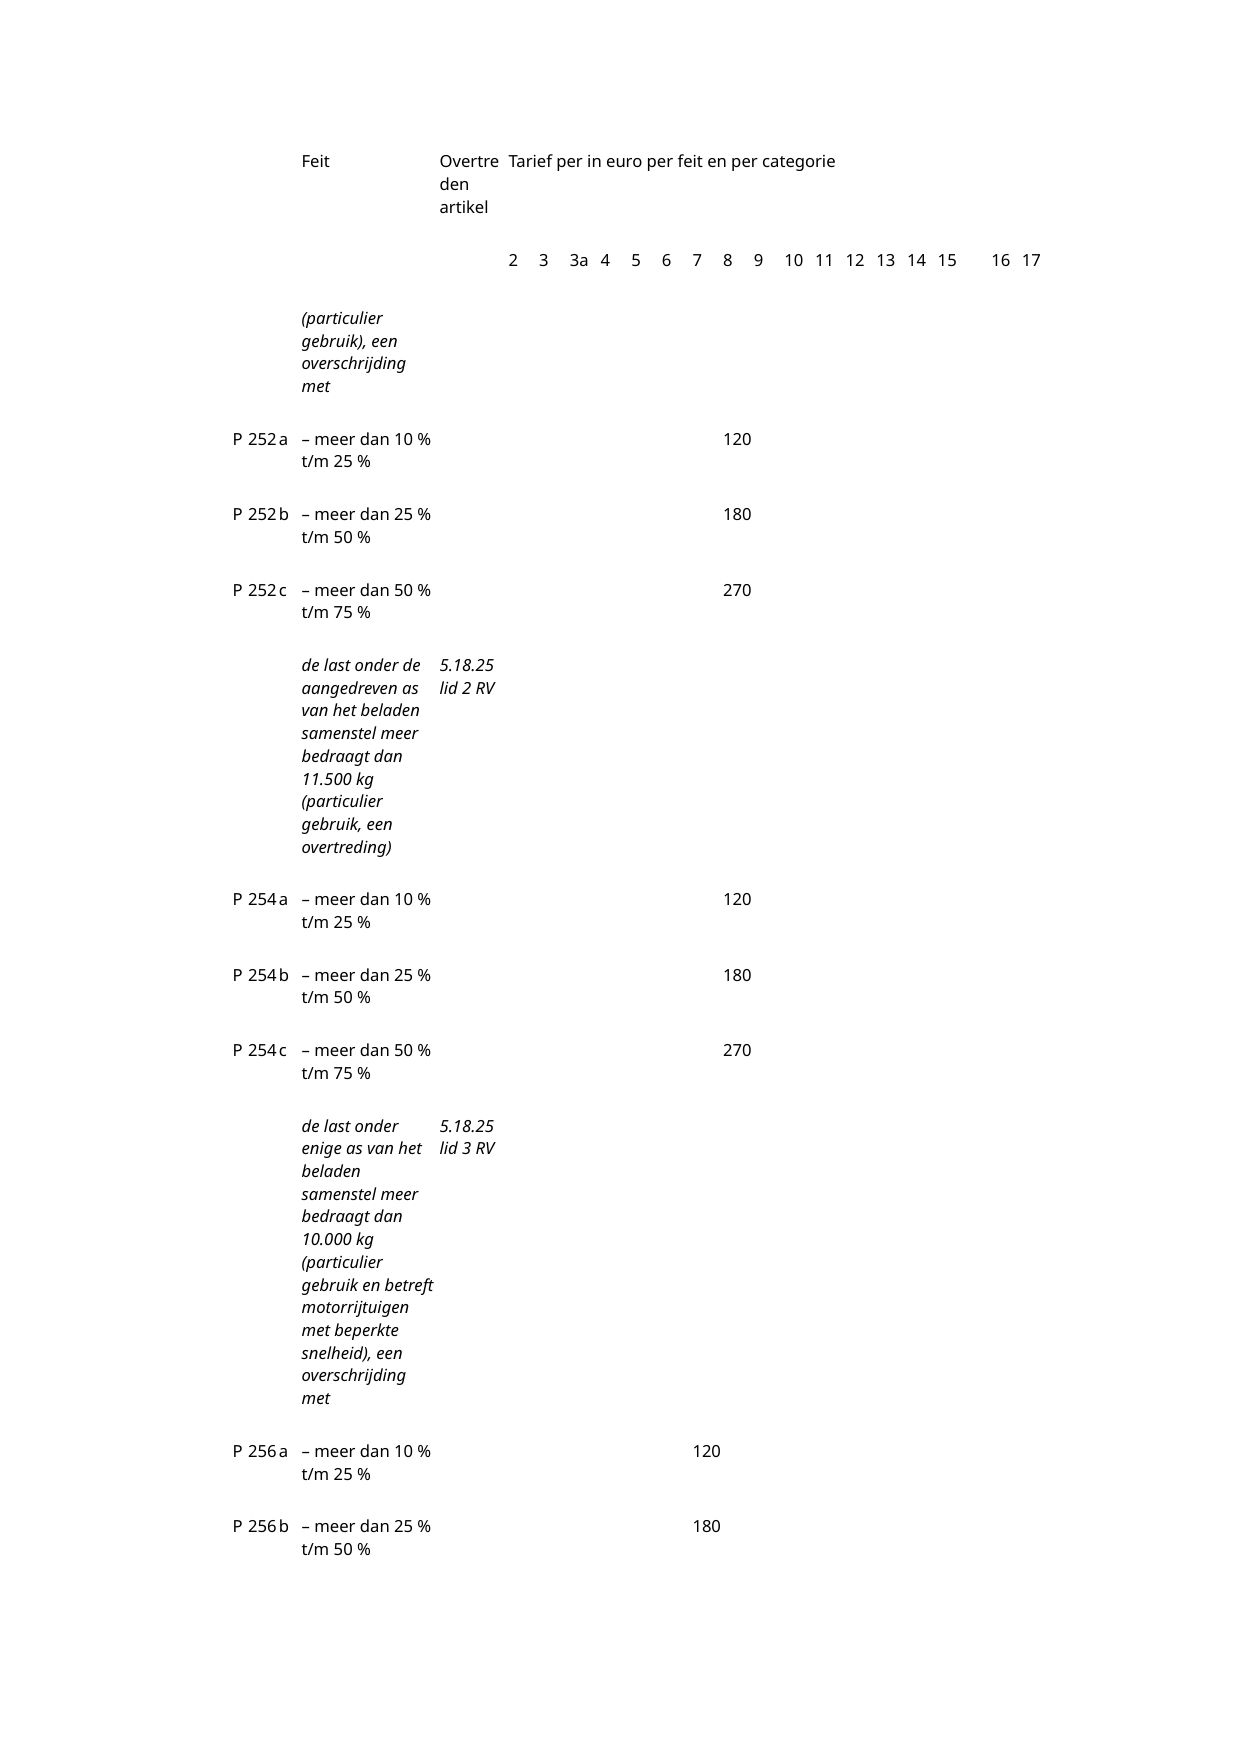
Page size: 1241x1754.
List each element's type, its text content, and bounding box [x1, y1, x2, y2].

table_cell [631, 1515, 662, 1590]
table_cell 120 [692, 1440, 723, 1515]
table_cell c [279, 1039, 301, 1114]
table_cell [600, 964, 631, 1039]
table_cell [692, 307, 723, 427]
table_cell [439, 888, 508, 963]
table_cell [876, 1440, 907, 1515]
table_cell [815, 428, 845, 503]
table_cell [1022, 964, 1053, 1039]
table_cell [692, 1114, 723, 1439]
table_cell [876, 307, 907, 427]
table_cell [439, 1039, 508, 1114]
table_cell [631, 654, 662, 888]
table_cell [662, 1114, 692, 1439]
table_cell [600, 1515, 631, 1590]
table_cell [938, 888, 991, 963]
table_cell [1022, 1114, 1053, 1439]
table_cell [876, 503, 907, 578]
table_cell 15 [938, 248, 991, 307]
table_cell [439, 964, 508, 1039]
table_cell [508, 1515, 539, 1590]
table_cell [784, 578, 815, 654]
table_cell 252 [248, 578, 278, 654]
table_cell [1022, 888, 1053, 963]
table_header [233, 150, 248, 248]
table_cell 256 [248, 1440, 278, 1515]
table_cell [907, 1440, 937, 1515]
table_cell [991, 1440, 1022, 1515]
table_cell [631, 888, 662, 963]
table_cell 254 [248, 888, 278, 963]
table_cell de last onder enige as van het beladen samenstel meer bedraagt dan 10.000 kg (particulier gebruik en betreft motorrijtuigen met beperkte snelheid), een overschrijding met [301, 1114, 439, 1439]
table_cell P [233, 888, 248, 963]
table_cell 180 [723, 503, 753, 578]
table_cell [876, 428, 907, 503]
table_cell [508, 428, 539, 503]
table_cell [754, 1440, 784, 1515]
table_cell [692, 428, 723, 503]
table_cell [631, 307, 662, 427]
table_cell [279, 1114, 301, 1439]
table_cell [631, 964, 662, 1039]
table_cell [600, 578, 631, 654]
table_cell [570, 1039, 600, 1114]
table_cell – meer dan 10 % t/m 25 % [301, 888, 439, 963]
table_cell [907, 428, 937, 503]
table_cell 7 [692, 248, 723, 307]
table_cell [991, 307, 1022, 427]
table_cell [539, 888, 569, 963]
table_cell 5.18.25 lid 3 RV [439, 1114, 508, 1439]
table_cell [570, 1440, 600, 1515]
table_cell [600, 503, 631, 578]
table_cell [662, 654, 692, 888]
table_cell [631, 1440, 662, 1515]
table_cell [723, 654, 753, 888]
table_cell [723, 1515, 753, 1590]
table_cell a [279, 1440, 301, 1515]
table_cell [570, 654, 600, 888]
table_cell 2 [508, 248, 539, 307]
table_cell [662, 964, 692, 1039]
table_cell [631, 1114, 662, 1439]
table_cell [508, 1440, 539, 1515]
table_cell 11 [815, 248, 845, 307]
table_cell [938, 503, 991, 578]
table_cell [600, 428, 631, 503]
table_cell [631, 1039, 662, 1114]
table_cell [439, 578, 508, 654]
table_cell [845, 1440, 876, 1515]
table_cell [845, 1114, 876, 1439]
table_cell [991, 654, 1022, 888]
table_cell [907, 1039, 937, 1114]
table_cell [991, 503, 1022, 578]
table_cell [539, 964, 569, 1039]
table_cell – meer dan 10 % t/m 25 % [301, 428, 439, 503]
table_cell [754, 1039, 784, 1114]
table_header [248, 150, 278, 248]
table_cell [600, 307, 631, 427]
table_cell [1022, 654, 1053, 888]
table_cell 13 [876, 248, 907, 307]
table_cell 270 [723, 1039, 753, 1114]
table_cell [784, 888, 815, 963]
table_cell [439, 428, 508, 503]
table_cell [692, 578, 723, 654]
table_cell [1022, 428, 1053, 503]
table_cell [600, 888, 631, 963]
table_cell [570, 888, 600, 963]
table_cell [1022, 1440, 1053, 1515]
table_cell [539, 1440, 569, 1515]
table_cell 252 [248, 428, 278, 503]
table_cell 3 [539, 248, 569, 307]
table_cell [938, 428, 991, 503]
table_cell [1022, 578, 1053, 654]
table_cell [508, 888, 539, 963]
table_cell [508, 307, 539, 427]
table_cell [248, 1114, 278, 1439]
table_cell b [279, 964, 301, 1039]
table_cell 6 [662, 248, 692, 307]
table_cell [991, 888, 1022, 963]
table_cell [815, 1515, 845, 1590]
table_cell [876, 578, 907, 654]
table_cell [784, 1114, 815, 1439]
table_cell [539, 654, 569, 888]
table_cell 17 [1022, 248, 1053, 307]
table_cell [876, 888, 907, 963]
table_cell [600, 1114, 631, 1439]
table_cell [754, 1515, 784, 1590]
table_cell [907, 888, 937, 963]
table_cell [845, 888, 876, 963]
table_cell [815, 578, 845, 654]
table_cell [938, 1039, 991, 1114]
table_cell [1022, 503, 1053, 578]
table_cell [754, 1114, 784, 1439]
table_cell [631, 578, 662, 654]
table_cell – meer dan 25 % t/m 50 % [301, 503, 439, 578]
table_cell [233, 248, 248, 307]
table_cell [845, 428, 876, 503]
table_cell [539, 307, 569, 427]
table_cell 252 [248, 503, 278, 578]
table_cell [784, 1515, 815, 1590]
table_cell [754, 888, 784, 963]
table_cell [439, 307, 508, 427]
table_cell [784, 503, 815, 578]
table_cell a [279, 428, 301, 503]
table_cell [784, 1039, 815, 1114]
table_cell [938, 1515, 991, 1590]
table_cell [248, 654, 278, 888]
table_cell [508, 964, 539, 1039]
table_cell [991, 578, 1022, 654]
table_cell P [233, 1440, 248, 1515]
table_cell P [233, 1039, 248, 1114]
table_cell [938, 307, 991, 427]
table_cell [784, 428, 815, 503]
table_cell 9 [754, 248, 784, 307]
table_cell b [279, 1515, 301, 1590]
table_cell [991, 1039, 1022, 1114]
table_cell P [233, 578, 248, 654]
table_cell [754, 654, 784, 888]
table_cell [692, 888, 723, 963]
table_cell [876, 1515, 907, 1590]
table_cell [279, 248, 301, 307]
table_cell P [233, 964, 248, 1039]
table_cell [907, 1515, 937, 1590]
table_cell 10 [784, 248, 815, 307]
table_cell – meer dan 50 % t/m 75 % [301, 1039, 439, 1114]
table_cell [662, 307, 692, 427]
table_cell [815, 1114, 845, 1439]
table_cell 5 [631, 248, 662, 307]
table_cell [539, 578, 569, 654]
table_cell [754, 578, 784, 654]
table_cell 270 [723, 578, 753, 654]
table_cell [570, 428, 600, 503]
table_cell – meer dan 25 % t/m 50 % [301, 1515, 439, 1590]
table_cell [570, 964, 600, 1039]
table_cell [754, 964, 784, 1039]
table_cell [815, 1440, 845, 1515]
table_cell [876, 654, 907, 888]
table_cell [723, 1114, 753, 1439]
table_cell [754, 307, 784, 427]
table_cell P [233, 1515, 248, 1590]
table_cell [508, 1039, 539, 1114]
table_cell [907, 654, 937, 888]
table_header [279, 150, 301, 248]
table_cell [301, 248, 439, 307]
table_cell [754, 428, 784, 503]
table_cell [662, 503, 692, 578]
table_cell 120 [723, 428, 753, 503]
table_cell [845, 307, 876, 427]
table_cell [439, 1515, 508, 1590]
table_cell [539, 428, 569, 503]
table_cell [907, 307, 937, 427]
table_cell c [279, 578, 301, 654]
table_cell [907, 503, 937, 578]
table_cell [600, 654, 631, 888]
table_cell [692, 654, 723, 888]
table_cell [508, 1114, 539, 1439]
table_cell [570, 503, 600, 578]
table_cell [662, 578, 692, 654]
table_cell [723, 307, 753, 427]
table_cell [845, 1515, 876, 1590]
table_cell [692, 964, 723, 1039]
table_cell [938, 1440, 991, 1515]
table_cell [815, 307, 845, 427]
table_cell [248, 248, 278, 307]
table_cell [662, 1440, 692, 1515]
table_cell P [233, 428, 248, 503]
table_cell [845, 1039, 876, 1114]
table_cell [876, 1114, 907, 1439]
table_cell [662, 1039, 692, 1114]
table_cell 254 [248, 1039, 278, 1114]
table_cell [991, 428, 1022, 503]
table_cell [439, 503, 508, 578]
table_cell (particulier gebruik), een overschrijding met [301, 307, 439, 427]
table_cell [845, 503, 876, 578]
table_cell [784, 654, 815, 888]
table_header Tarief per in euro per feit en per categorie [508, 150, 1053, 248]
table_cell [279, 654, 301, 888]
table_cell [815, 654, 845, 888]
table_cell [279, 307, 301, 427]
table_cell [233, 654, 248, 888]
table_cell 8 [723, 248, 753, 307]
table_cell [991, 964, 1022, 1039]
table_cell [508, 654, 539, 888]
table_cell [570, 1515, 600, 1590]
table_cell [539, 1114, 569, 1439]
table_cell [539, 503, 569, 578]
table_cell [845, 578, 876, 654]
table_cell [845, 654, 876, 888]
table_cell 14 [907, 248, 937, 307]
table_cell [662, 888, 692, 963]
table_cell – meer dan 25 % t/m 50 % [301, 964, 439, 1039]
table_cell [1022, 1039, 1053, 1114]
table_cell [662, 1515, 692, 1590]
table_cell [991, 1515, 1022, 1590]
table_cell [784, 1440, 815, 1515]
table_cell [815, 888, 845, 963]
table_cell [248, 307, 278, 427]
table_cell a [279, 888, 301, 963]
table_cell [570, 1114, 600, 1439]
table_header Feit [301, 150, 439, 248]
table_cell [692, 503, 723, 578]
table_cell [938, 654, 991, 888]
table_cell [876, 964, 907, 1039]
table_cell 120 [723, 888, 753, 963]
table_cell [1022, 307, 1053, 427]
table_cell [1022, 1515, 1053, 1590]
table_cell 4 [600, 248, 631, 307]
table_cell 180 [723, 964, 753, 1039]
table_cell – meer dan 10 % t/m 25 % [301, 1440, 439, 1515]
table_cell [938, 578, 991, 654]
table_cell [815, 503, 845, 578]
table_cell [631, 428, 662, 503]
table_cell [815, 964, 845, 1039]
table_cell [570, 307, 600, 427]
table_cell 180 [692, 1515, 723, 1590]
table_cell 254 [248, 964, 278, 1039]
table_cell [233, 1114, 248, 1439]
table_cell [539, 1515, 569, 1590]
table_cell P [233, 503, 248, 578]
table_cell 12 [845, 248, 876, 307]
table_cell [508, 503, 539, 578]
table_cell [784, 964, 815, 1039]
table_header Overtreden artikel [439, 150, 508, 248]
table_cell – meer dan 50 % t/m 75 % [301, 578, 439, 654]
table_cell [439, 248, 508, 307]
table_cell [723, 1440, 753, 1515]
table_cell [938, 1114, 991, 1439]
table_cell 256 [248, 1515, 278, 1590]
table_cell [845, 964, 876, 1039]
table_cell [233, 307, 248, 427]
table_cell [815, 1039, 845, 1114]
table_cell [439, 1440, 508, 1515]
table_cell [907, 578, 937, 654]
table_cell [907, 1114, 937, 1439]
table_cell [600, 1039, 631, 1114]
table_cell 3a [570, 248, 600, 307]
table_cell [938, 964, 991, 1039]
table_cell [662, 428, 692, 503]
table_cell [508, 578, 539, 654]
table_cell [539, 1039, 569, 1114]
table_cell de last onder de aangedreven as van het beladen samenstel meer bedraagt dan 11.500 kg (particulier gebruik, een overtreding) [301, 654, 439, 888]
table_cell [991, 1114, 1022, 1439]
table_cell [692, 1039, 723, 1114]
table_cell [876, 1039, 907, 1114]
table_cell b [279, 503, 301, 578]
table_cell 5.18.25 lid 2 RV [439, 654, 508, 888]
table_cell [570, 578, 600, 654]
table_cell [907, 964, 937, 1039]
table_cell [754, 503, 784, 578]
table_cell [784, 307, 815, 427]
table_cell [600, 1440, 631, 1515]
table_cell 16 [991, 248, 1022, 307]
table_cell [631, 503, 662, 578]
